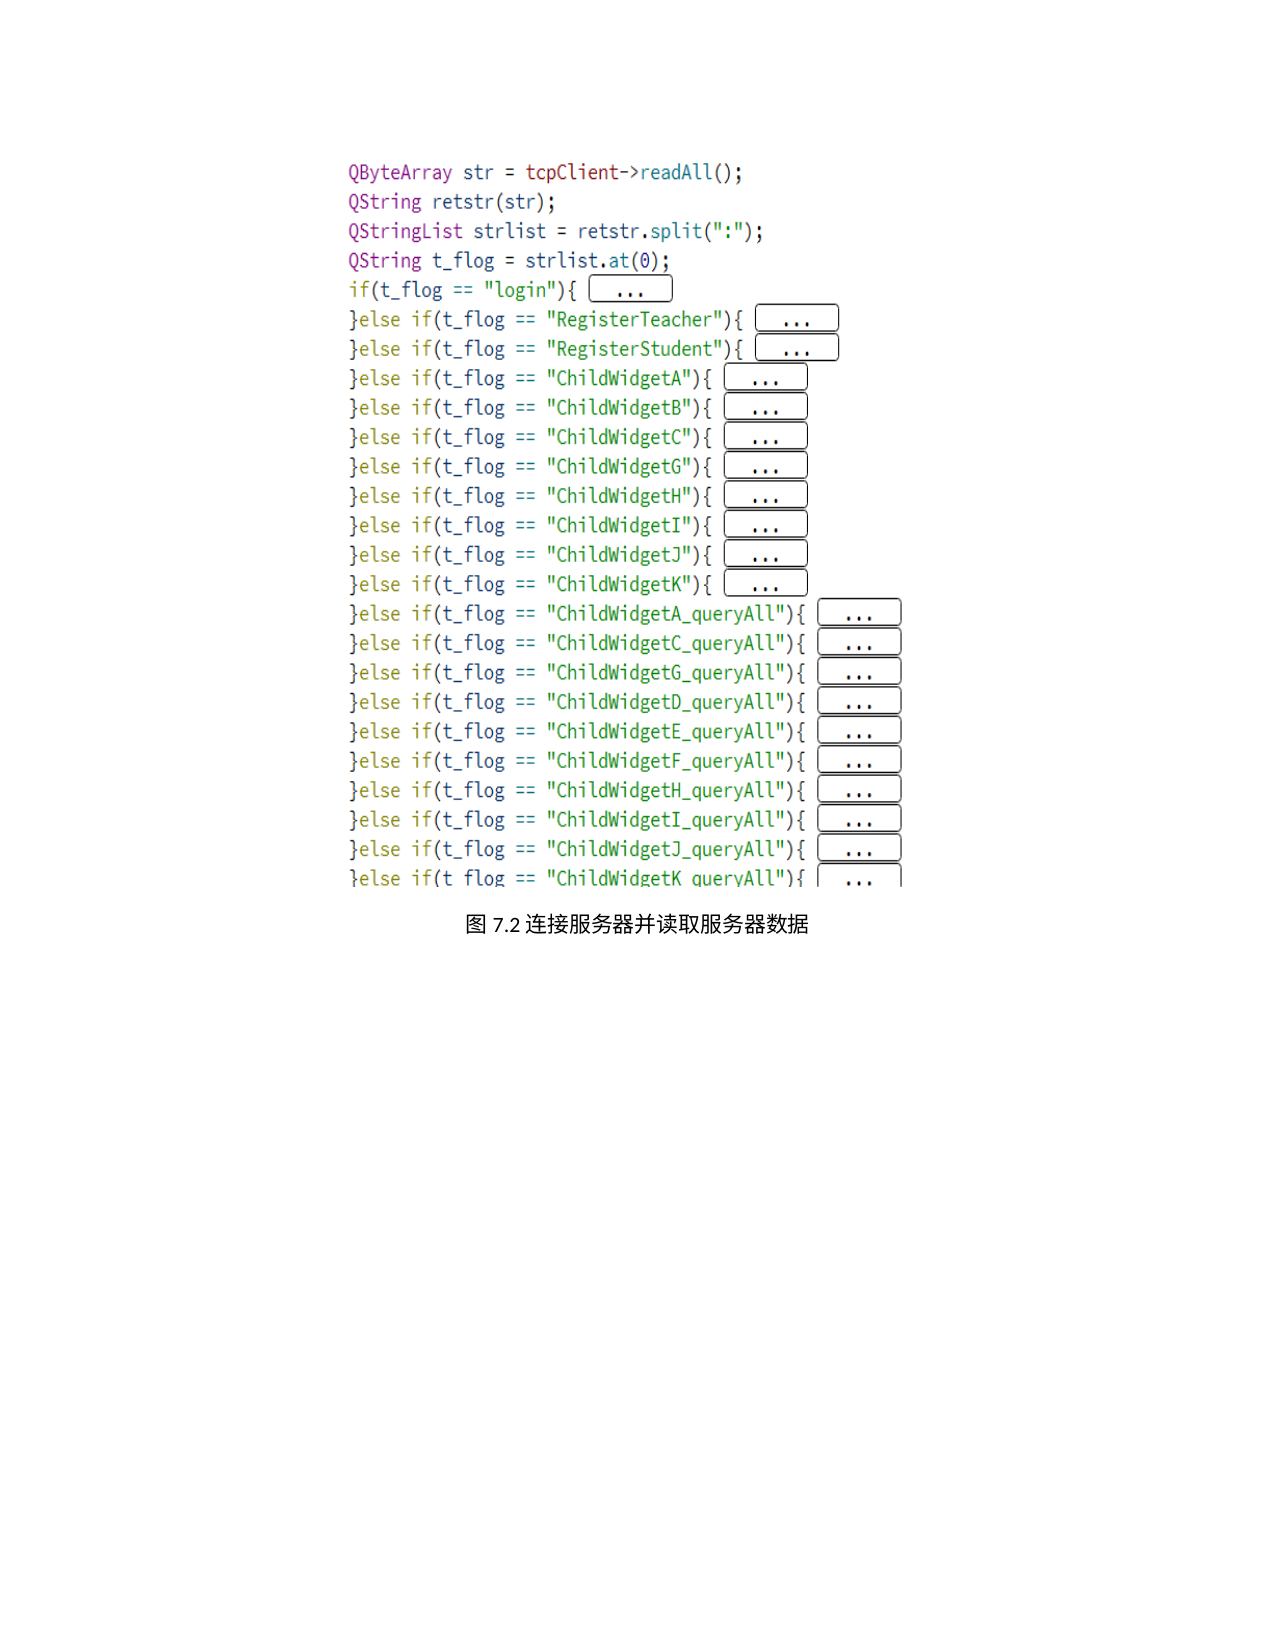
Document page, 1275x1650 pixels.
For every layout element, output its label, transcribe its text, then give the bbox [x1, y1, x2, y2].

picture [337, 158, 938, 887]
text 图 7.2 连接服务器并读取服务器数据 [187, 906, 1087, 939]
